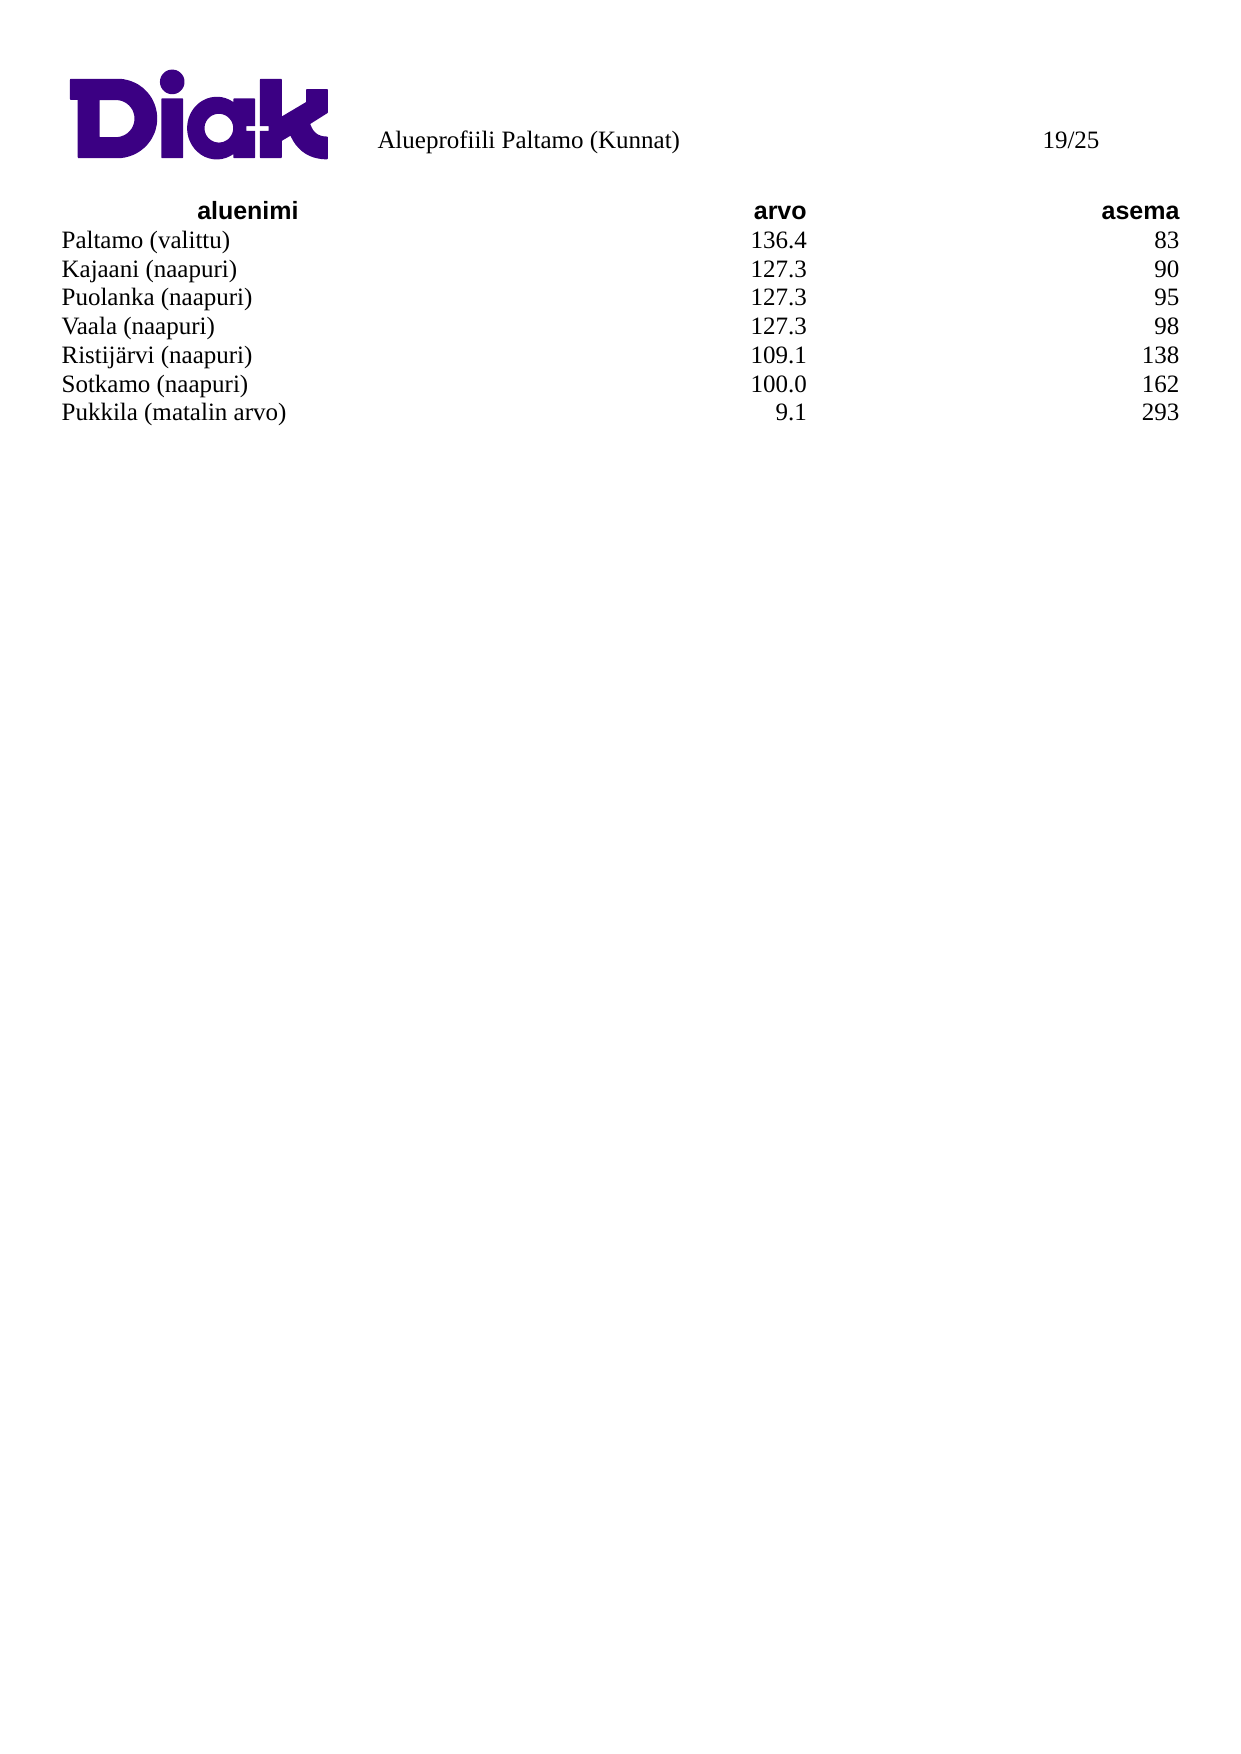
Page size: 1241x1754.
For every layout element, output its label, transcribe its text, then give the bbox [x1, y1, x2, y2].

table_cell 100.0 [434, 369, 806, 397]
table_cell Kajaani (naapuri) [61, 254, 434, 282]
table_header asema [806, 196, 1179, 225]
table_header arvo [434, 196, 806, 225]
table_cell 83 [806, 225, 1179, 254]
table_cell 293 [806, 398, 1179, 426]
table_cell 136.4 [434, 225, 806, 254]
table_cell 95 [806, 283, 1179, 311]
table_cell Vaala (naapuri) [61, 311, 434, 340]
table_cell 127.3 [434, 283, 806, 311]
table_cell 98 [806, 311, 1179, 340]
table_cell 109.1 [434, 340, 806, 369]
table_cell Sotkamo (naapuri) [61, 369, 434, 397]
table_cell Puolanka (naapuri) [61, 283, 434, 311]
table_cell 162 [806, 369, 1179, 397]
table_cell Paltamo (valittu) [61, 225, 434, 254]
table_cell 90 [806, 254, 1179, 282]
table_header aluenimi [61, 196, 434, 225]
table_cell 127.3 [434, 311, 806, 340]
table_cell Pukkila (matalin arvo) [61, 398, 434, 426]
table_cell 9.1 [434, 398, 806, 426]
table_cell Ristijärvi (naapuri) [61, 340, 434, 369]
table_cell 138 [806, 340, 1179, 369]
table_cell 127.3 [434, 254, 806, 282]
